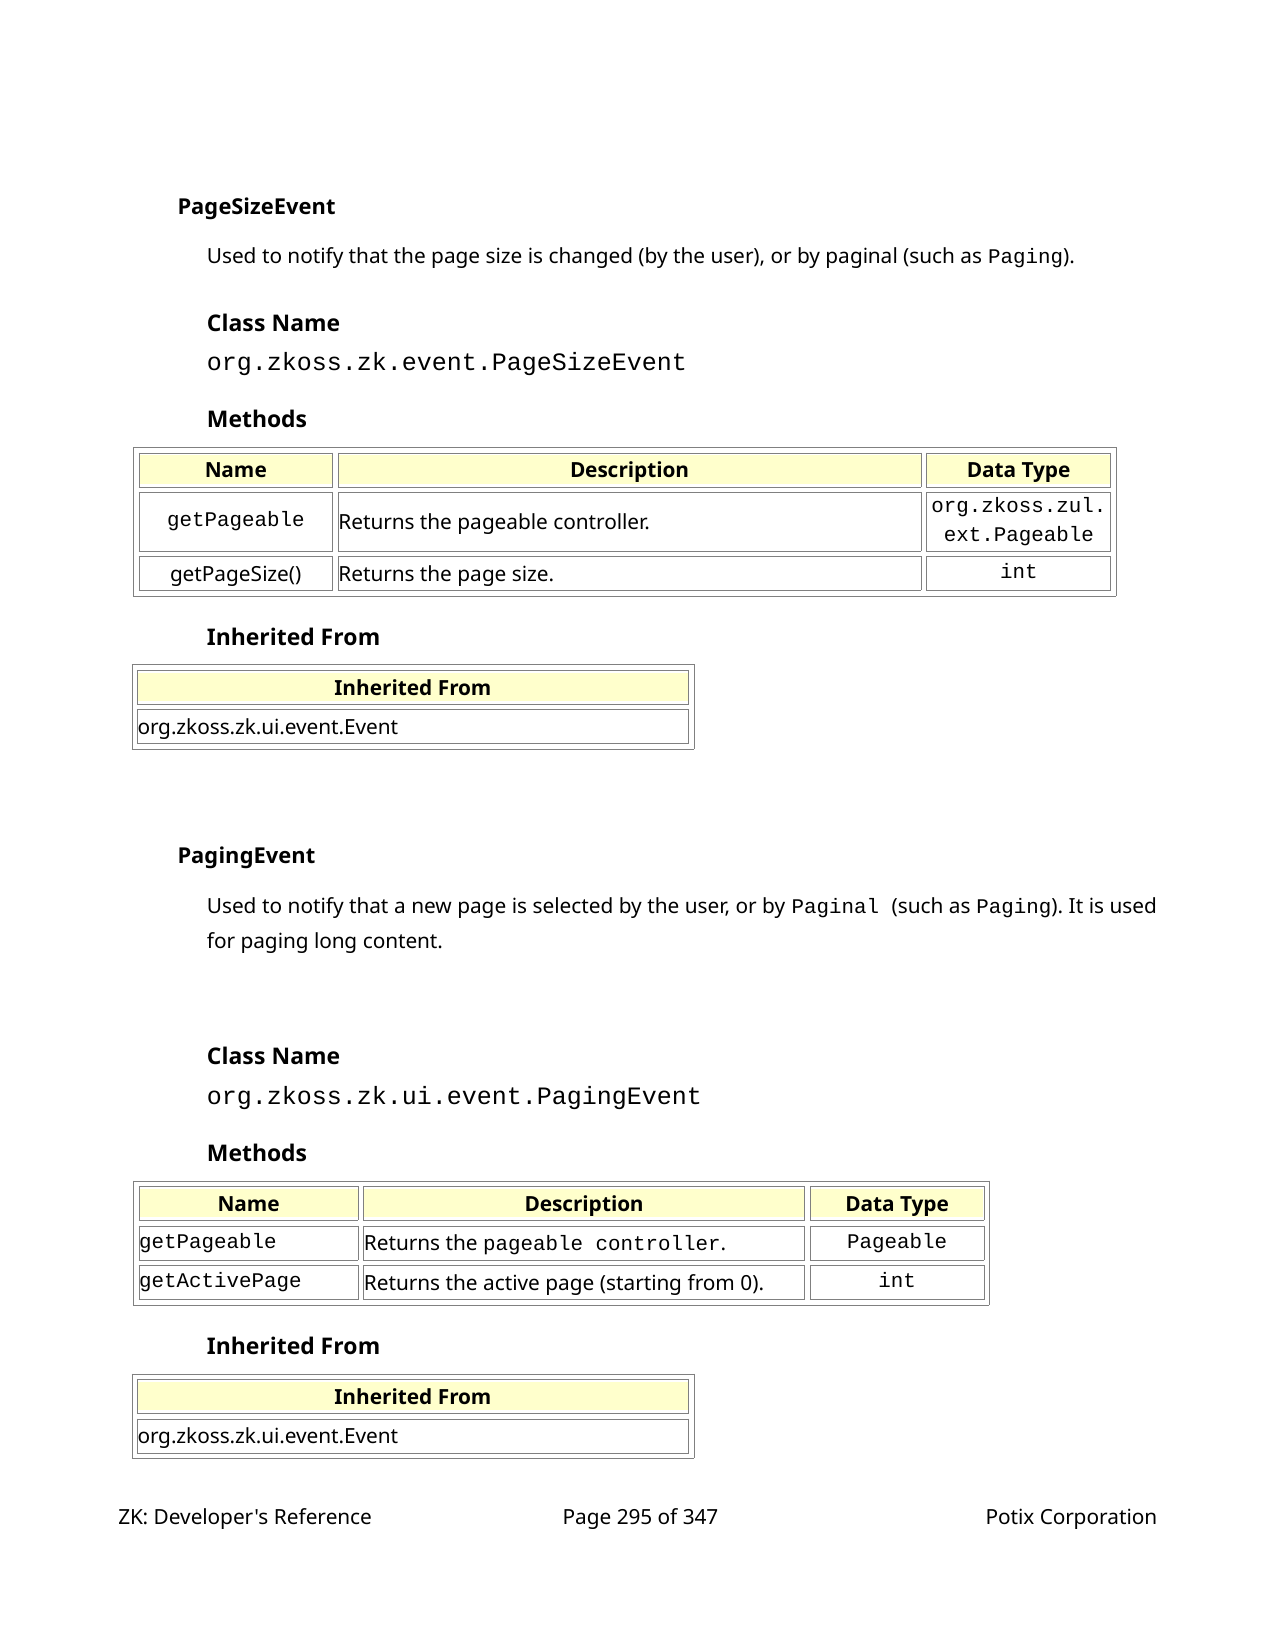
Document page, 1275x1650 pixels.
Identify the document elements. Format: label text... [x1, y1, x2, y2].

table_cell getPageable [136, 1220, 361, 1260]
table_cell int [807, 1260, 986, 1299]
table_cell Returns the pageable controller. [361, 1220, 807, 1260]
table_header Name [136, 448, 335, 487]
table_cell org.zkoss.zul.ext.Pageable [924, 487, 1113, 551]
table_cell Returns the active page (starting from 0). [361, 1260, 807, 1299]
text org.zkoss.zk.event.PageSizeEvent [207, 350, 1157, 378]
table_cell Returns the page size. [335, 551, 924, 590]
subtitle Class Name [207, 306, 1157, 338]
table_header Description [361, 1182, 807, 1220]
table_cell Pageable [807, 1220, 986, 1260]
text Used to notify that a new page is selected by the user, or by Paginal (such as Paging). It is used for paging long content. [207, 891, 1157, 954]
table_cell Returns the pageable controller. [335, 487, 924, 551]
table_header Inherited From [134, 1375, 691, 1413]
table_cell getPageable [136, 487, 335, 551]
text org.zkoss.zk.ui.event.PagingEvent [207, 1084, 1157, 1112]
subtitle Inherited From [207, 1330, 1157, 1361]
table_cell org.zkoss.zk.ui.event.Event [134, 704, 691, 743]
table_cell int [924, 551, 1113, 590]
table_header Data Type [924, 448, 1113, 487]
table_header Data Type [807, 1182, 986, 1220]
subtitle Methods [207, 403, 1157, 434]
table_cell getPageSize() [136, 551, 335, 590]
table_header Description [335, 448, 924, 487]
subtitle Methods [207, 1137, 1157, 1168]
text Used to notify that the page size is changed (by the user), or by paginal (such as Paging). [207, 241, 1157, 270]
subtitle PagingEvent [177, 840, 1157, 870]
table_cell org.zkoss.zk.ui.event.Event [134, 1413, 691, 1452]
table_header Name [136, 1182, 361, 1220]
subtitle Inherited From [207, 621, 1157, 652]
table_cell getActivePage [136, 1260, 361, 1299]
subtitle Class Name [207, 1040, 1157, 1071]
subtitle PageSizeEvent [177, 191, 1157, 221]
table_header Inherited From [134, 665, 691, 704]
